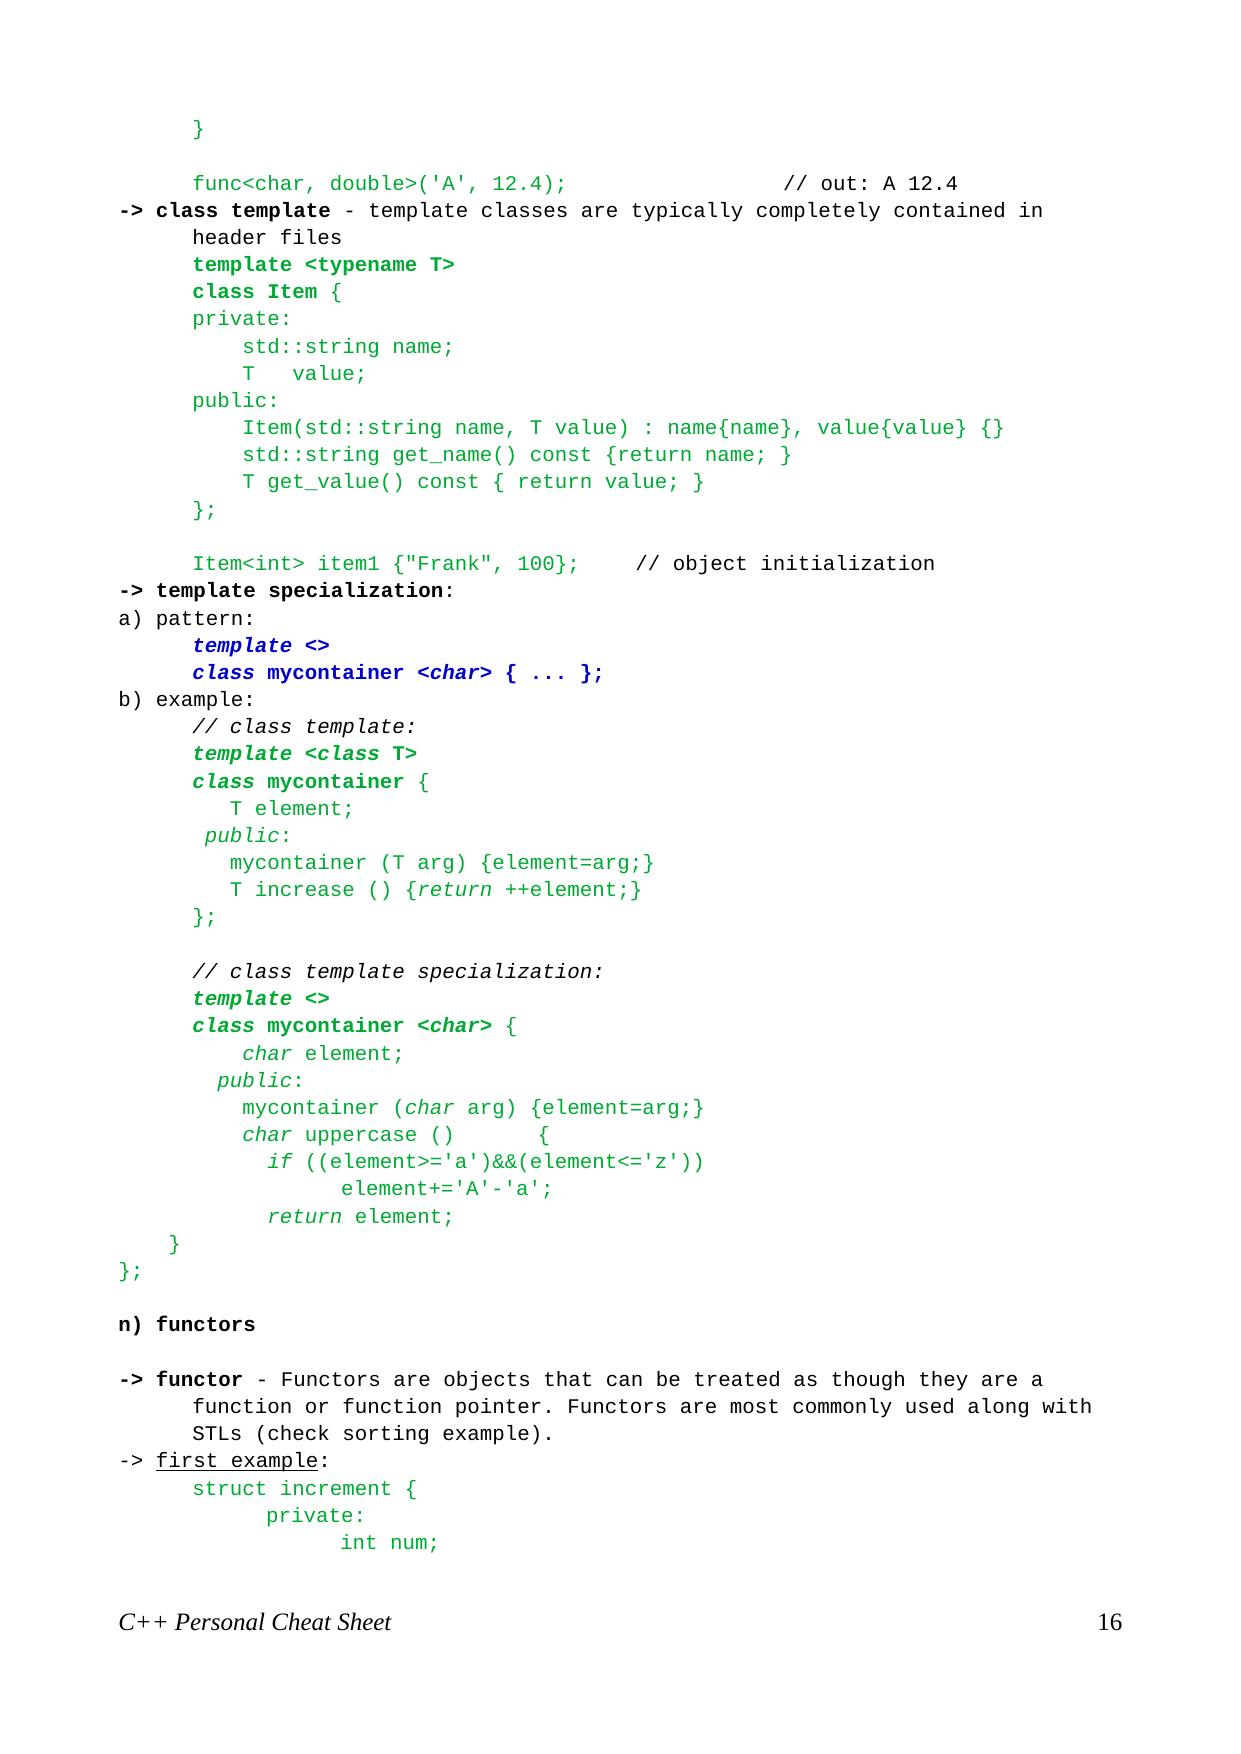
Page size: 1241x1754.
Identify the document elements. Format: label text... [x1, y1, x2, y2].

text T increase () {return ++element;} [118, 879, 1122, 903]
text template <typename T> [118, 254, 1122, 278]
text // class template specialization: [118, 961, 1122, 984]
text int num; [118, 1532, 1122, 1556]
text }; [118, 1260, 1122, 1284]
text template <> [118, 635, 1122, 658]
text T element; [118, 798, 1122, 821]
text char element; [118, 1042, 1122, 1066]
text if ((element>='a')&&(element<='z')) [118, 1151, 1122, 1175]
text class Item { [118, 281, 1122, 305]
text class mycontainer <char> { ... }; [118, 662, 1122, 686]
text T get_value() const { return value; } [118, 472, 1122, 495]
text class mycontainer { [118, 771, 1122, 794]
text n) functors [118, 1314, 1122, 1338]
text mycontainer (char arg) {element=arg;} [118, 1097, 1122, 1121]
text char uppercase () { [118, 1124, 1122, 1148]
text a) pattern: [118, 607, 1122, 631]
text func<char, double>('A', 12.4); // out: A 12.4 [118, 172, 1122, 196]
text template <> [118, 988, 1122, 1012]
text mycontainer (T arg) {element=arg;} [118, 852, 1122, 876]
text -> functor - Functors are objects that can be treated as though they are a function or function pointer. Functors are most commonly used along with STLs (check sorting example). [118, 1369, 1122, 1447]
text std::string get_name() const {return name; } [118, 444, 1122, 468]
text -> first example: [118, 1450, 1122, 1474]
text Item(std::string name, T value) : name{name}, value{value} {} [118, 417, 1122, 441]
text private: [118, 308, 1122, 332]
text b) example: [118, 689, 1122, 713]
text public: [118, 825, 1122, 849]
text Item<int> item1 {"Frank", 100}; // object initialization [118, 553, 1122, 577]
text template <class T> [118, 743, 1122, 767]
text } [118, 118, 1122, 142]
text public: [118, 390, 1122, 414]
text -> class template - template classes are typically completely contained in header files [118, 200, 1122, 251]
text // class template: [118, 716, 1122, 740]
text std::string name; [118, 336, 1122, 359]
text class mycontainer <char> { [118, 1015, 1122, 1039]
text return element; [118, 1206, 1122, 1229]
text T value; [118, 363, 1122, 386]
text element+='A'-'a'; [118, 1178, 1122, 1202]
text }; [118, 907, 1122, 930]
text struct increment { [118, 1477, 1122, 1501]
text -> template specialization: [118, 580, 1122, 604]
text private: [118, 1505, 1122, 1528]
text public: [118, 1070, 1122, 1093]
text }; [118, 499, 1122, 522]
text } [118, 1233, 1122, 1256]
